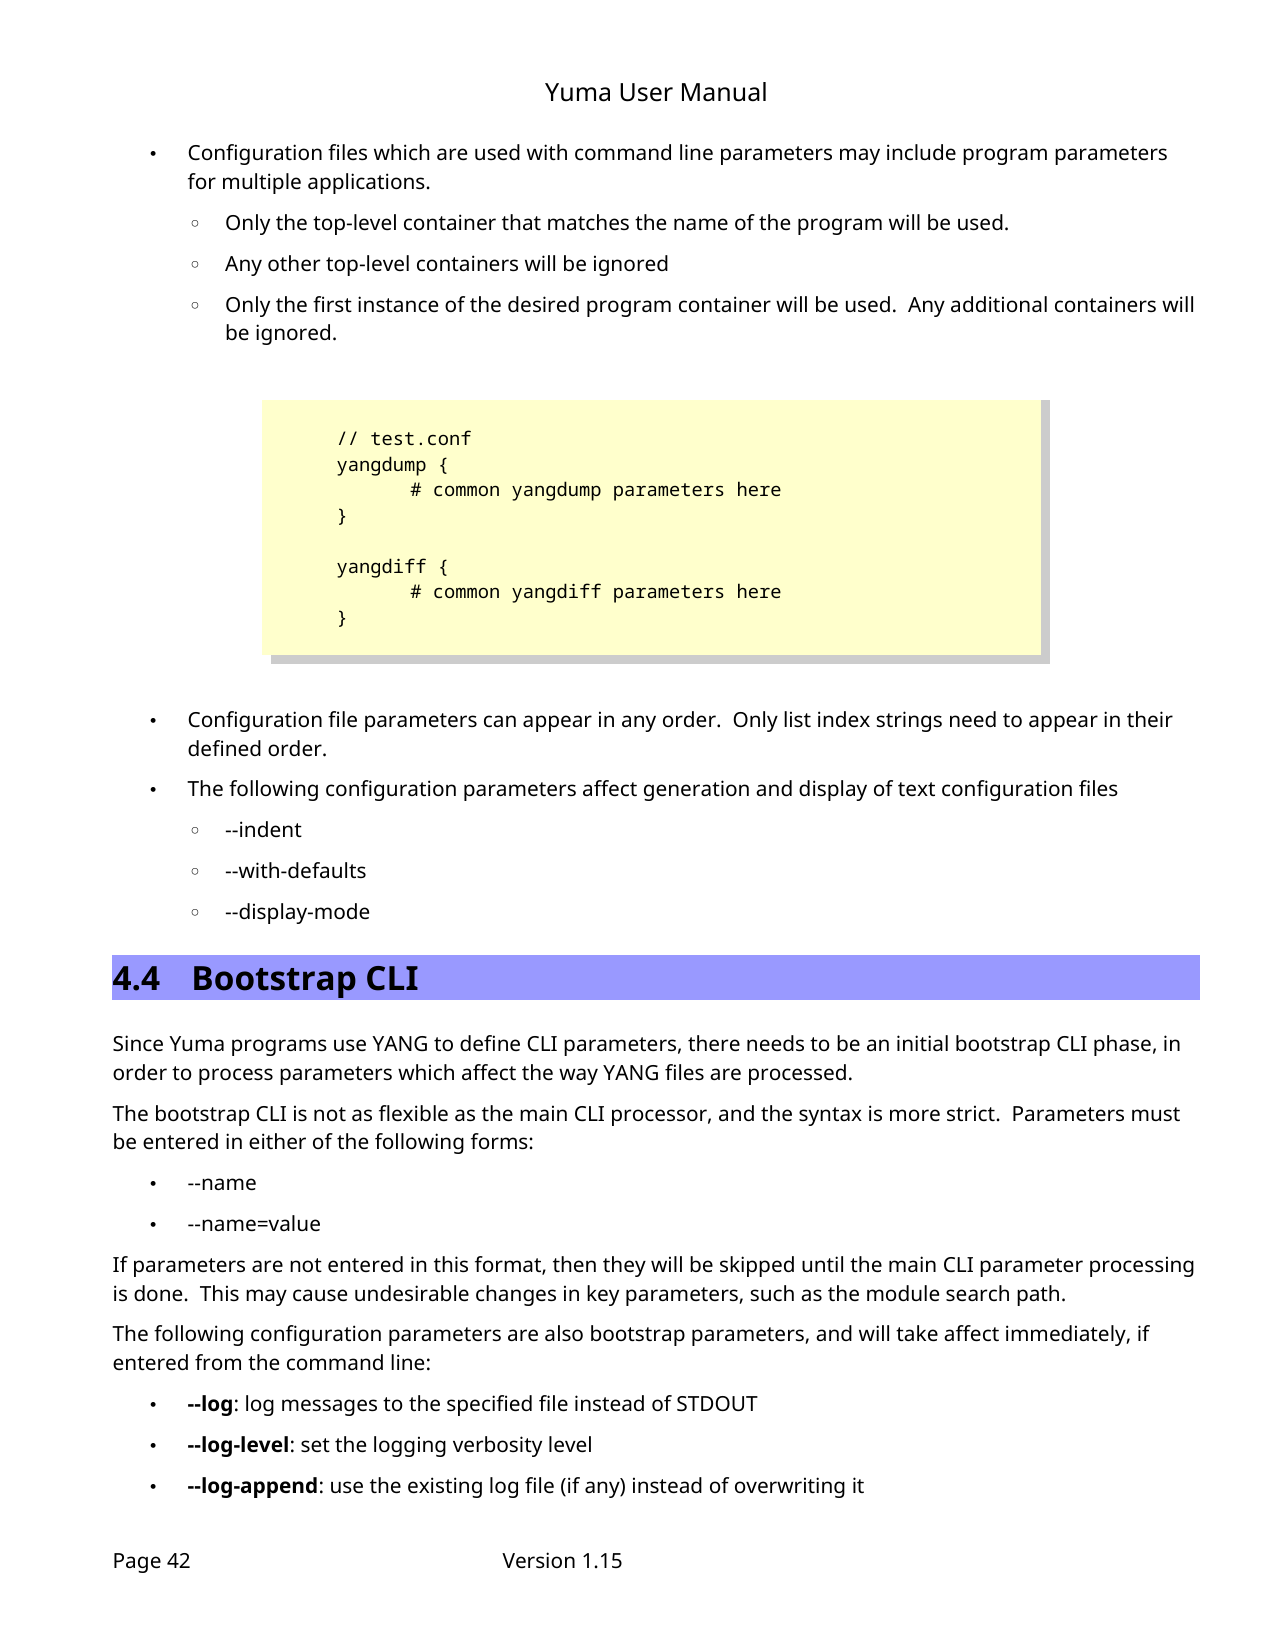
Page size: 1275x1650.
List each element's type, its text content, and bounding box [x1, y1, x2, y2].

list --log-append: use the existing log file (if any) instead of overwriting it [150, 1471, 1200, 1499]
list --name=value [150, 1209, 1200, 1238]
text // test.conf [262, 426, 1041, 451]
list Only the first instance of the desired program container will be used. Any additional containers will be ignored. [187, 290, 1200, 347]
text # common yangdump parameters here [262, 477, 1041, 502]
list --indent [187, 816, 1200, 844]
text If parameters are not entered in this format, then they will be skipped until the main CLI parameter processing is done. This may cause undesirable changes in key parameters, such as the module search path. [112, 1250, 1200, 1307]
list --display-mode [187, 897, 1200, 926]
list Configuration files which are used with command line parameters may include program parameters for multiple applications. [150, 138, 1200, 195]
list Configuration file parameters can appear in any order. Only list index strings need to appear in their defined order. [150, 705, 1200, 762]
text yangdiff { [262, 553, 1041, 579]
list --name [150, 1168, 1200, 1197]
text The following configuration parameters are also bootstrap parameters, and will take affect immediately, if entered from the command line: [112, 1319, 1200, 1376]
text Since Yuma programs use YANG to define CLI parameters, there needs to be an initial bootstrap CLI phase, in order to process parameters which affect the way YANG files are processed. [112, 1029, 1200, 1086]
list Any other top-level containers will be ignored [187, 249, 1200, 277]
text The bootstrap CLI is not as flexible as the main CLI processor, and the syntax is more strict. Parameters must be entered in either of the following forms: [112, 1099, 1200, 1156]
text yangdump { [262, 451, 1041, 477]
list --log-level: set the logging verbosity level [150, 1430, 1200, 1458]
text } [262, 502, 1041, 528]
list --with-defaults [187, 856, 1200, 885]
subtitle Bootstrap CLI [112, 955, 1200, 1000]
list The following configuration parameters affect generation and display of text configuration files [150, 774, 1200, 803]
list Only the top-level container that matches the name of the program will be used. [187, 208, 1200, 236]
text } [262, 604, 1041, 630]
list --log: log messages to the specified file instead of STDOUT [150, 1389, 1200, 1417]
text # common yangdiff parameters here [262, 579, 1041, 604]
